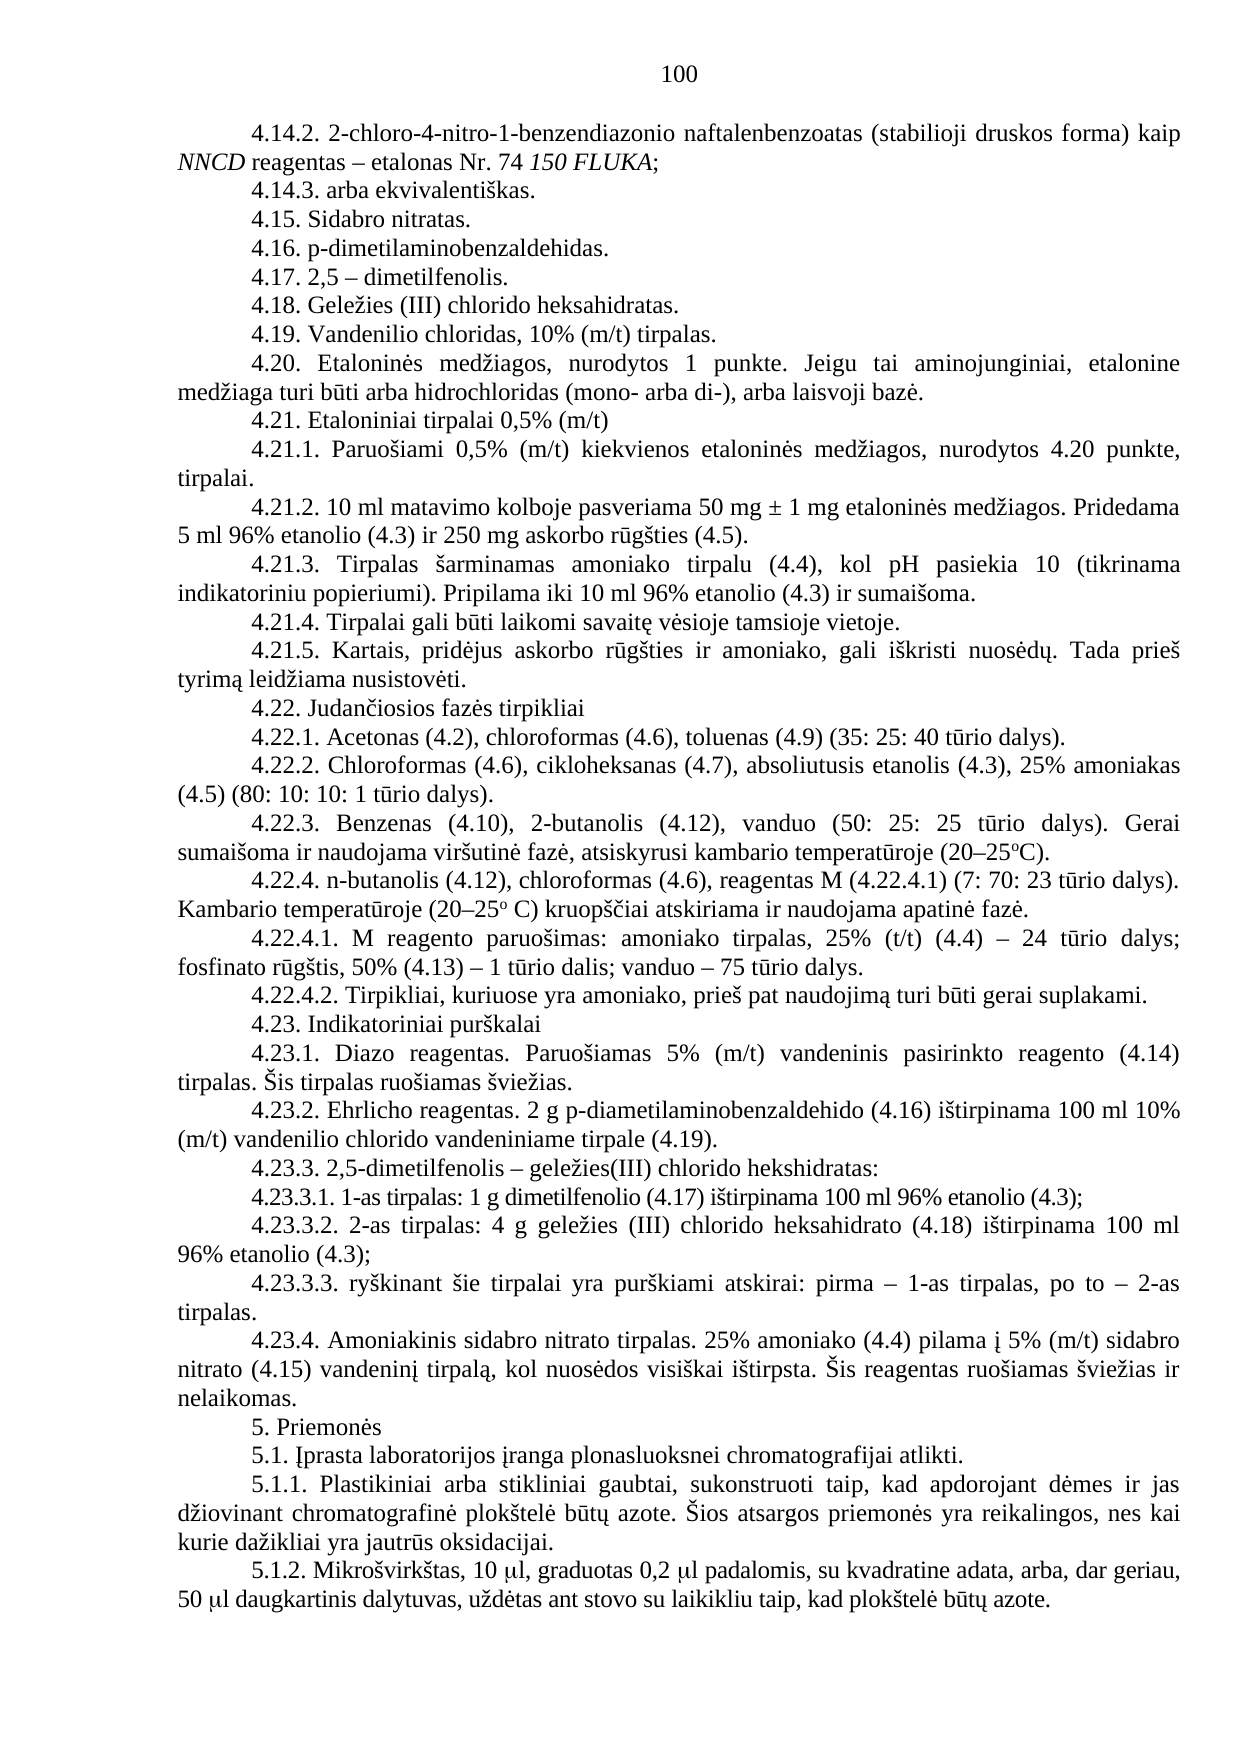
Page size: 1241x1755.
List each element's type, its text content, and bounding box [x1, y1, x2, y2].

text 4.16. p-dimetilaminobenzaldehidas. [177, 233, 1181, 262]
text 4.22.3. Benzenas (4.10), 2-butanolis (4.12), vanduo (50: 25: 25 tūrio dalys). Gerai sumaišoma ir naudojama viršutinė fazė, atsiskyrusi kambario temperatūroje (20–25oC). [177, 808, 1181, 866]
text 5.1.1. Plastikiniai arba stikliniai gaubtai, sukonstruoti taip, kad apdorojant dėmes ir jas džiovinant chromatografinė plokštelė būtų azote. Šios atsargos priemonės yra reikalingos, nes kai kurie dažikliai yra jautrūs oksidacijai. [177, 1469, 1181, 1556]
text 4.14.2. 2-chloro-4-nitro-1-benzendiazonio naftalenbenzoatas (stabilioji druskos forma) kaip NNCD reagentas – etalonas Nr. 74 150 FLUKA; [177, 118, 1181, 176]
text 4.22.4.1. M reagento paruošimas: amoniako tirpalas, 25% (t/t) (4.4) – 24 tūrio dalys; fosfinato rūgštis, 50% (4.13) – 1 tūrio dalis; vanduo – 75 tūrio dalys. [177, 923, 1181, 981]
text 4.17. 2,5 – dimetilfenolis. [177, 262, 1181, 291]
text 4.22.1. Acetonas (4.2), chloroformas (4.6), toluenas (4.9) (35: 25: 40 tūrio dalys). [177, 722, 1181, 751]
text 4.23.3.3. ryškinant šie tirpalai yra purškiami atskirai: pirma – 1-as tirpalas, po to – 2-as tirpalas. [177, 1268, 1181, 1326]
text 4.23.4. Amoniakinis sidabro nitrato tirpalas. 25% amoniako (4.4) pilama į 5% (m/t) sidabro nitrato (4.15) vandeninį tirpalą, kol nuosėdos visiškai ištirpsta. Šis reagentas ruošiamas šviežias ir nelaikomas. [177, 1326, 1181, 1412]
text 4.22. Judančiosios fazės tirpikliai [177, 693, 1181, 722]
text 4.23.3.1. 1-as tirpalas: 1 g dimetilfenolio (4.17) ištirpinama 100 ml 96% etanolio (4.3); [177, 1182, 1181, 1211]
text 5. Priemonės [177, 1412, 1181, 1441]
text 4.21.5. Kartais, pridėjus askorbo rūgšties ir amoniako, gali iškristi nuosėdų. Tada prieš tyrimą leidžiama nusistovėti. [177, 636, 1181, 693]
text 4.22.4. n-butanolis (4.12), chloroformas (4.6), reagentas M (4.22.4.1) (7: 70: 23 tūrio dalys). Kambario temperatūroje (20–25o C) kruopščiai atskiriama ir naudojama apatinė fazė. [177, 866, 1181, 923]
text 4.23.3. 2,5-dimetilfenolis – geležies(III) chlorido hekshidratas: [177, 1153, 1181, 1182]
text 4.23. Indikatoriniai purškalai [177, 1009, 1181, 1038]
text 4.22.4.2. Tirpikliai, kuriuose yra amoniako, prieš pat naudojimą turi būti gerai suplakami. [177, 981, 1181, 1009]
text 4.18. Geležies (III) chlorido heksahidratas. [177, 291, 1181, 319]
text 4.23.3.2. 2-as tirpalas: 4 g geležies (III) chlorido heksahidrato (4.18) ištirpinama 100 ml 96% etanolio (4.3); [177, 1211, 1181, 1268]
text 4.23.2. Ehrlicho reagentas. 2 g p-diametilaminobenzaldehido (4.16) ištirpinama 100 ml 10% (m/t) vandenilio chlorido vandeniniame tirpale (4.19). [177, 1096, 1181, 1153]
text 4.21.3. Tirpalas šarminamas amoniako tirpalu (4.4), kol pH pasiekia 10 (tikrinama indikatoriniu popieriumi). Pripilama iki 10 ml 96% etanolio (4.3) ir sumaišoma. [177, 549, 1181, 607]
text 4.23.1. Diazo reagentas. Paruošiamas 5% (m/t) vandeninis pasirinkto reagento (4.14) tirpalas. Šis tirpalas ruošiamas šviežias. [177, 1038, 1181, 1096]
text 4.14.3. arba ekvivalentiškas. [177, 176, 1181, 204]
text 4.21.4. Tirpalai gali būti laikomi savaitę vėsioje tamsioje vietoje. [177, 607, 1181, 636]
text 4.22.2. Chloroformas (4.6), cikloheksanas (4.7), absoliutusis etanolis (4.3), 25% amoniakas (4.5) (80: 10: 10: 1 tūrio dalys). [177, 751, 1181, 808]
text 5.1.2. Mikrošvirkštas, 10 l, graduotas 0,2 l padalomis, su kvadratine adata, arba, dar geriau, 50 l daugkartinis dalytuvas, uždėtas ant stovo su laikikliu taip, kad plokštelė būtų azote. [177, 1556, 1181, 1613]
text 4.19. Vandenilio chloridas, 10% (m/t) tirpalas. [177, 319, 1181, 348]
text 4.15. Sidabro nitratas. [177, 204, 1181, 233]
text 4.21. Etaloniniai tirpalai 0,5% (m/t) [177, 406, 1181, 434]
text 5.1. Įprasta laboratorijos įranga plonasluoksnei chromatografijai atlikti. [177, 1441, 1181, 1469]
text 4.21.2. 10 ml matavimo kolboje pasveriama 50 mg ± 1 mg etaloninės medžiagos. Pridedama 5 ml 96% etanolio (4.3) ir 250 mg askorbo rūgšties (4.5). [177, 492, 1181, 549]
text 4.20. Etaloninės medžiagos, nurodytos 1 punkte. Jeigu tai aminojunginiai, etalonine medžiaga turi būti arba hidrochloridas (mono- arba di-), arba laisvoji bazė. [177, 348, 1181, 406]
text 4.21.1. Paruošiami 0,5% (m/t) kiekvienos etaloninės medžiagos, nurodytos 4.20 punkte, tirpalai. [177, 434, 1181, 492]
